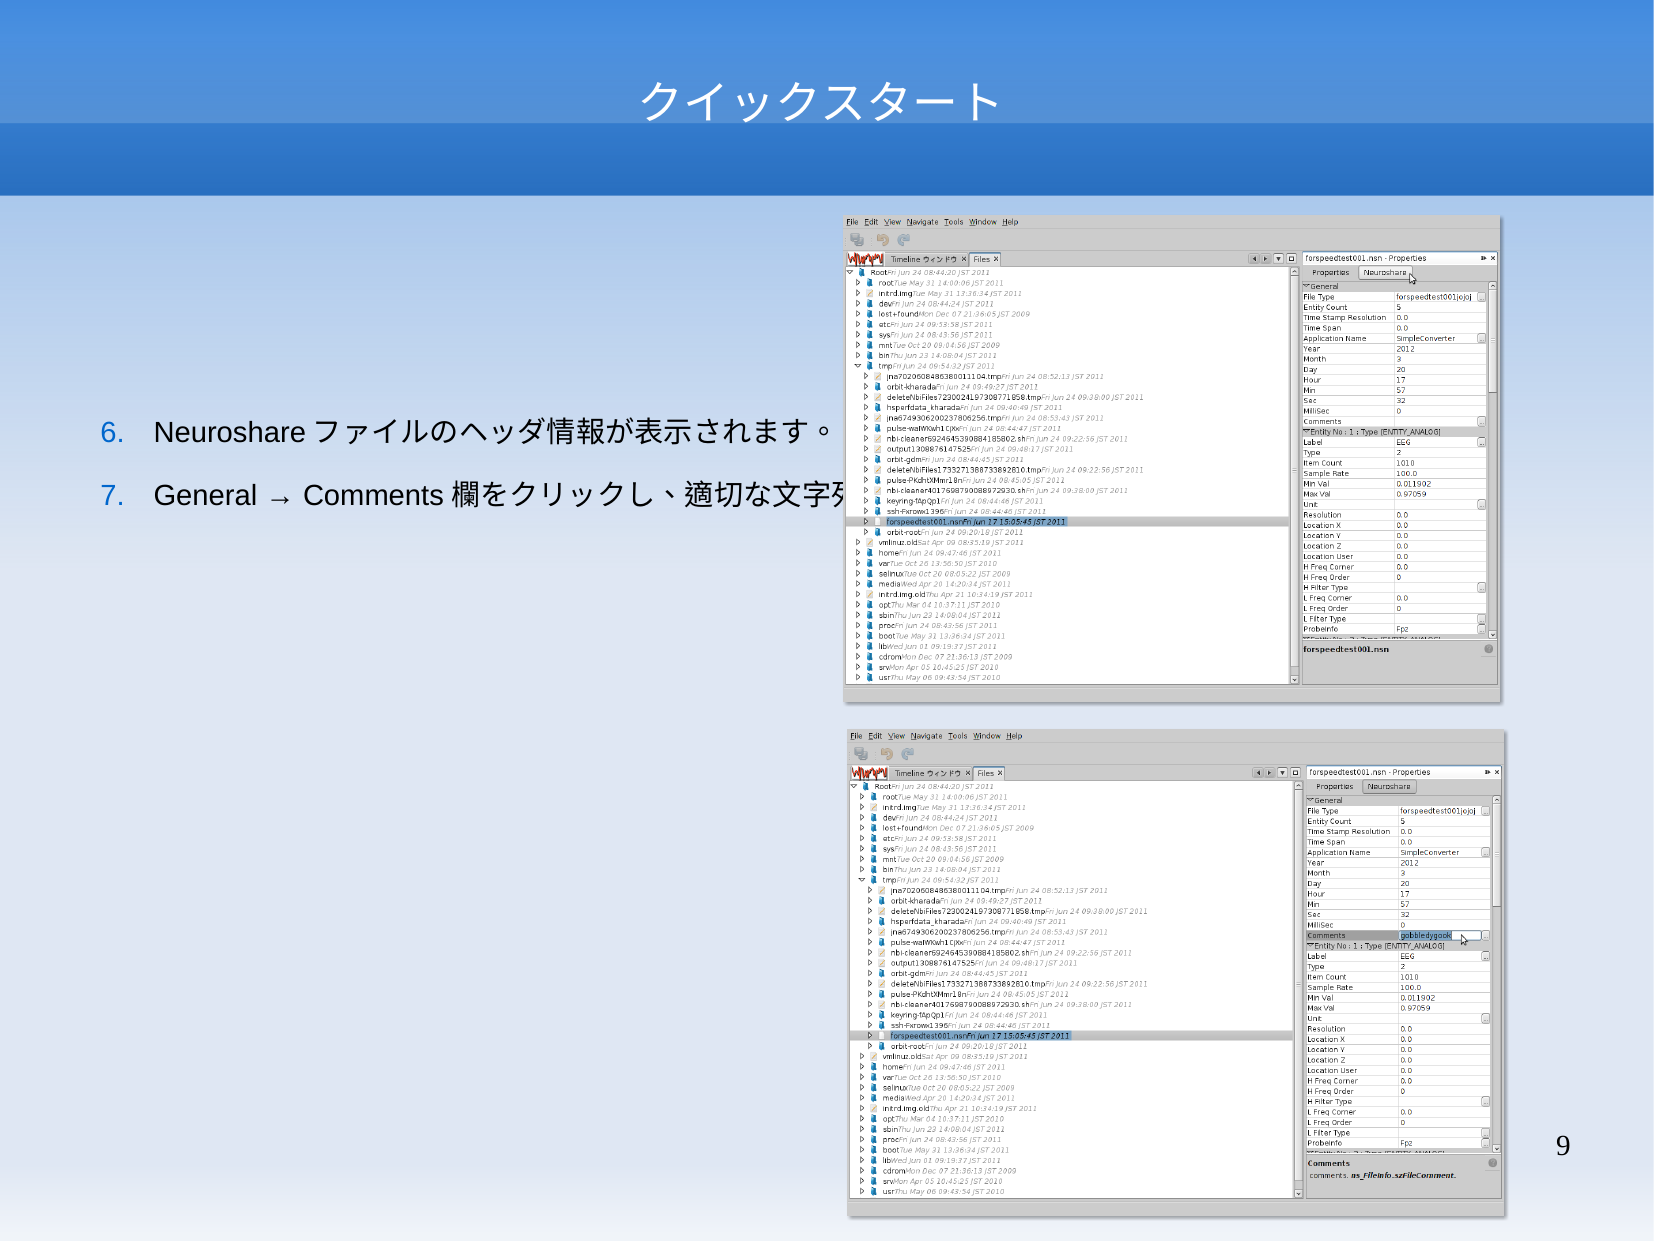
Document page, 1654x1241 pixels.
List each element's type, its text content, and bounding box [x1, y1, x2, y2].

picture [0, 0, 1654, 1241]
list Neuroshareファイルのヘッダ情報が表示されます。 General → Comments欄をクリックし、適切な文字列に変更します。 [82, 290, 809, 1109]
title クイックスタート [76, 0, 1565, 208]
